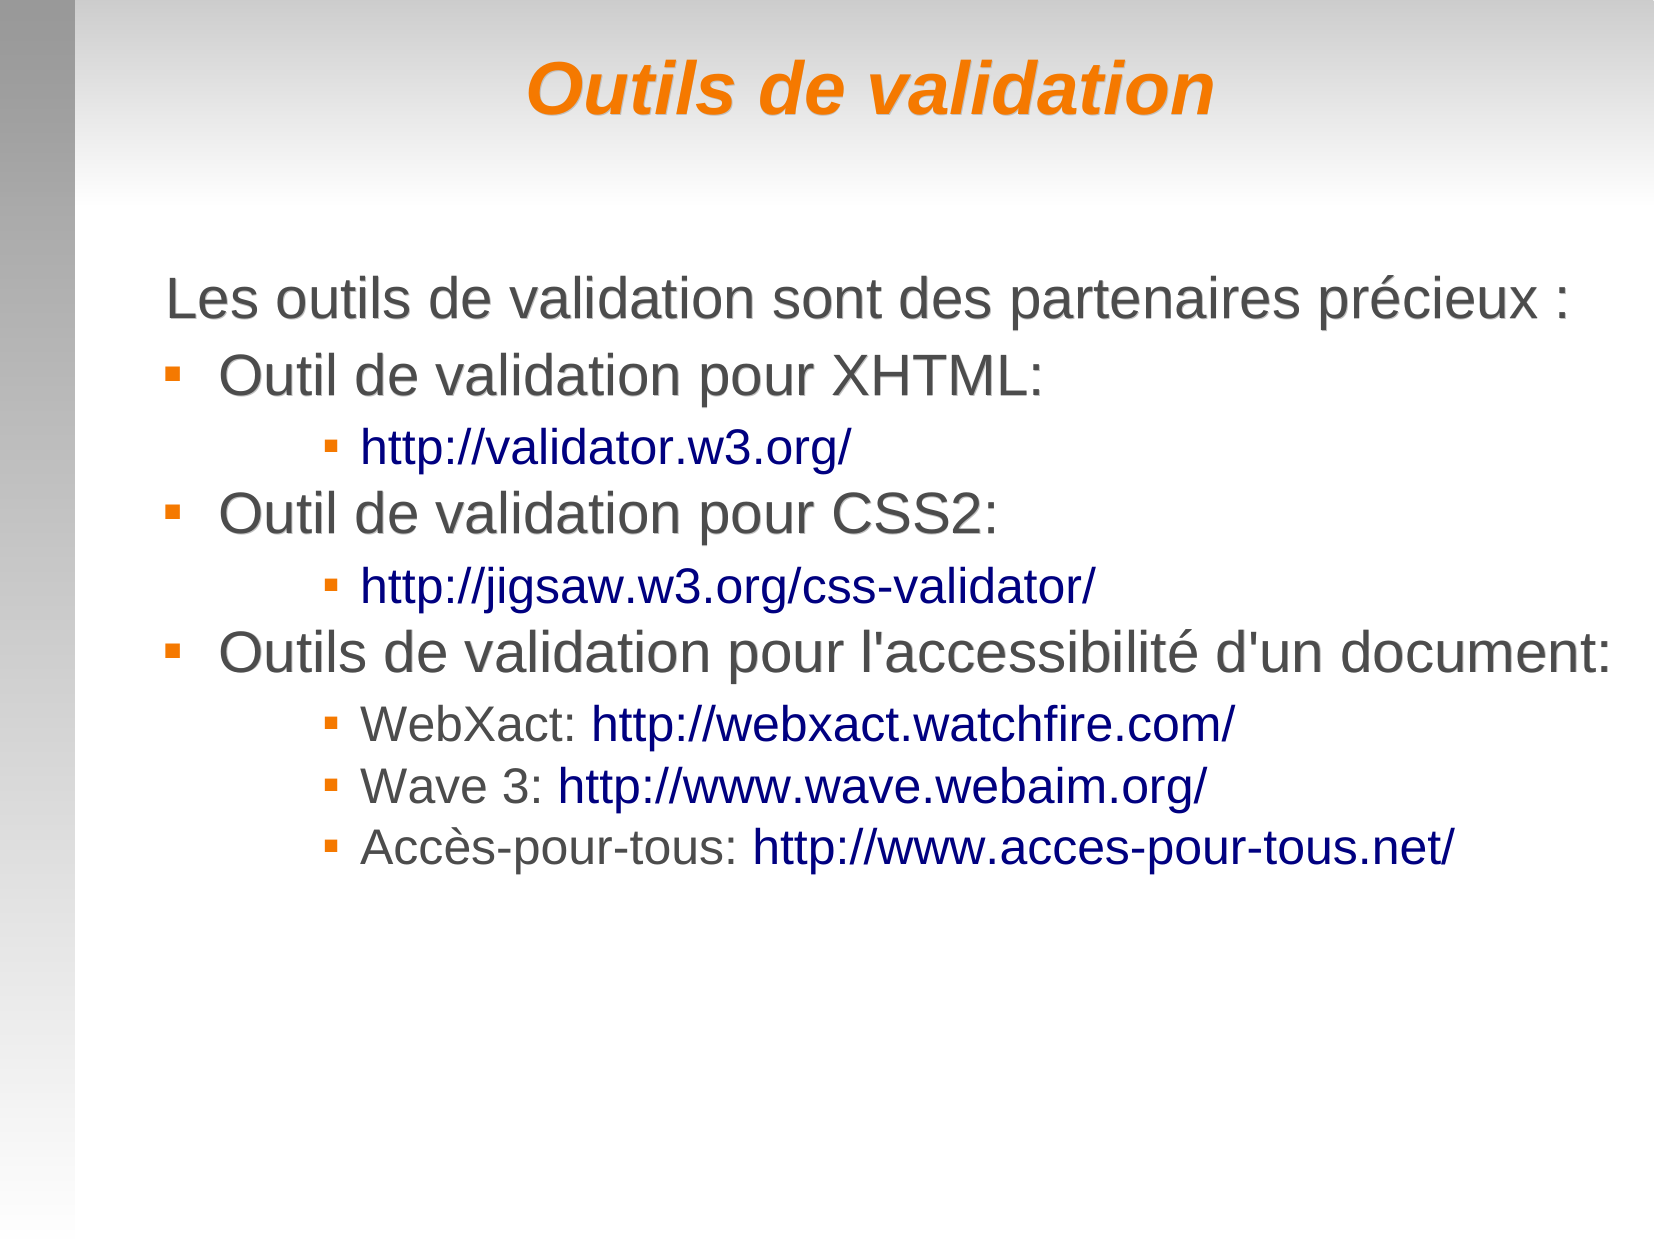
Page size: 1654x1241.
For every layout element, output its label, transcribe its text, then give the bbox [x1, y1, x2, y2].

list Les outils de validation sont des partenaires précieux : Outil de validation pour XHTML: http://validator.w3.org/ Outil de validation pour CSS2: http://jigsaw.w3.org/css-validator/ Outils de validation pour l'accessibilité d'un document: WebXact: http://webxact.watchfire.com/ Wave 3: http://www.wave.webaim.org/ Accès-pour-tous: http://www.acces-pour-tous.net/ [147, 265, 1625, 1196]
title Outils de validation [88, 0, 1654, 178]
